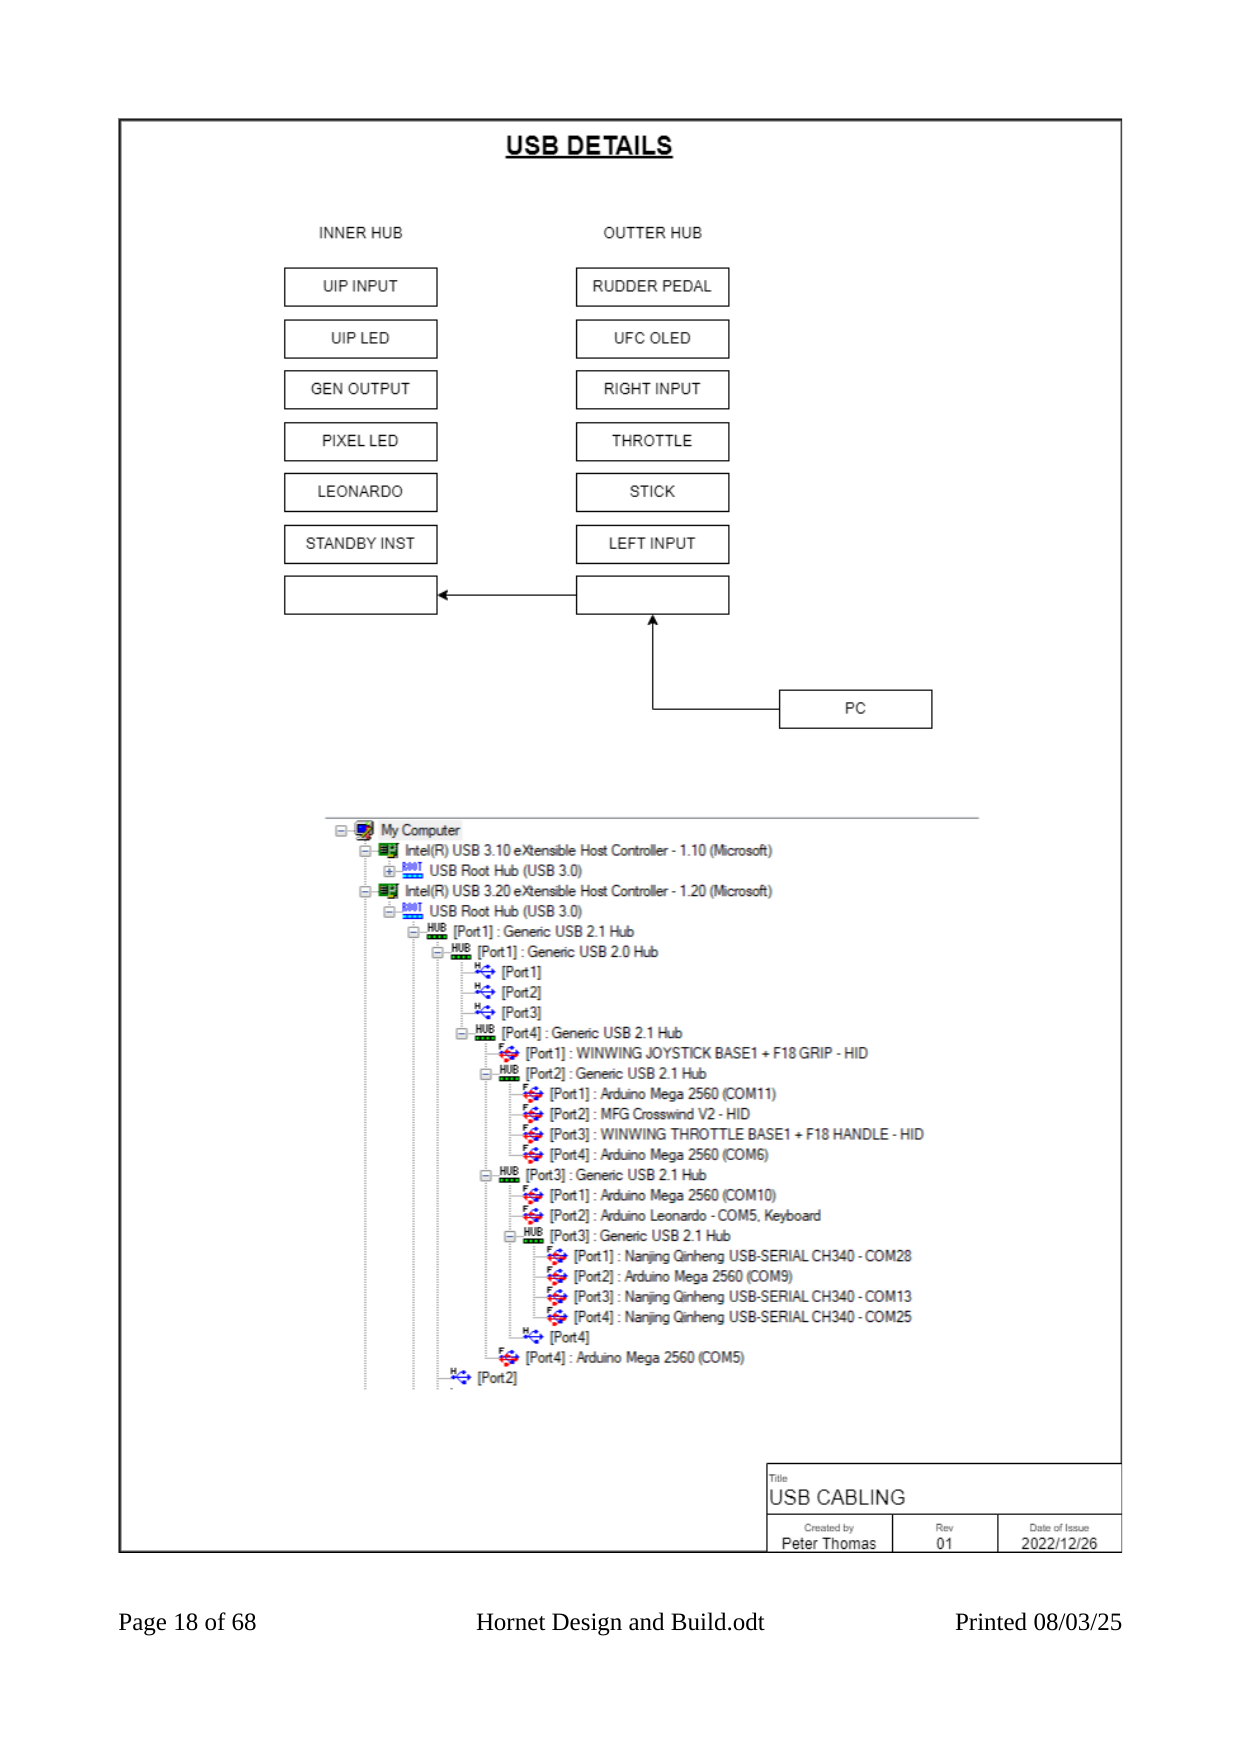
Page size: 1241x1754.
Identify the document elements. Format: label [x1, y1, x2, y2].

picture [118, 118, 1123, 1553]
